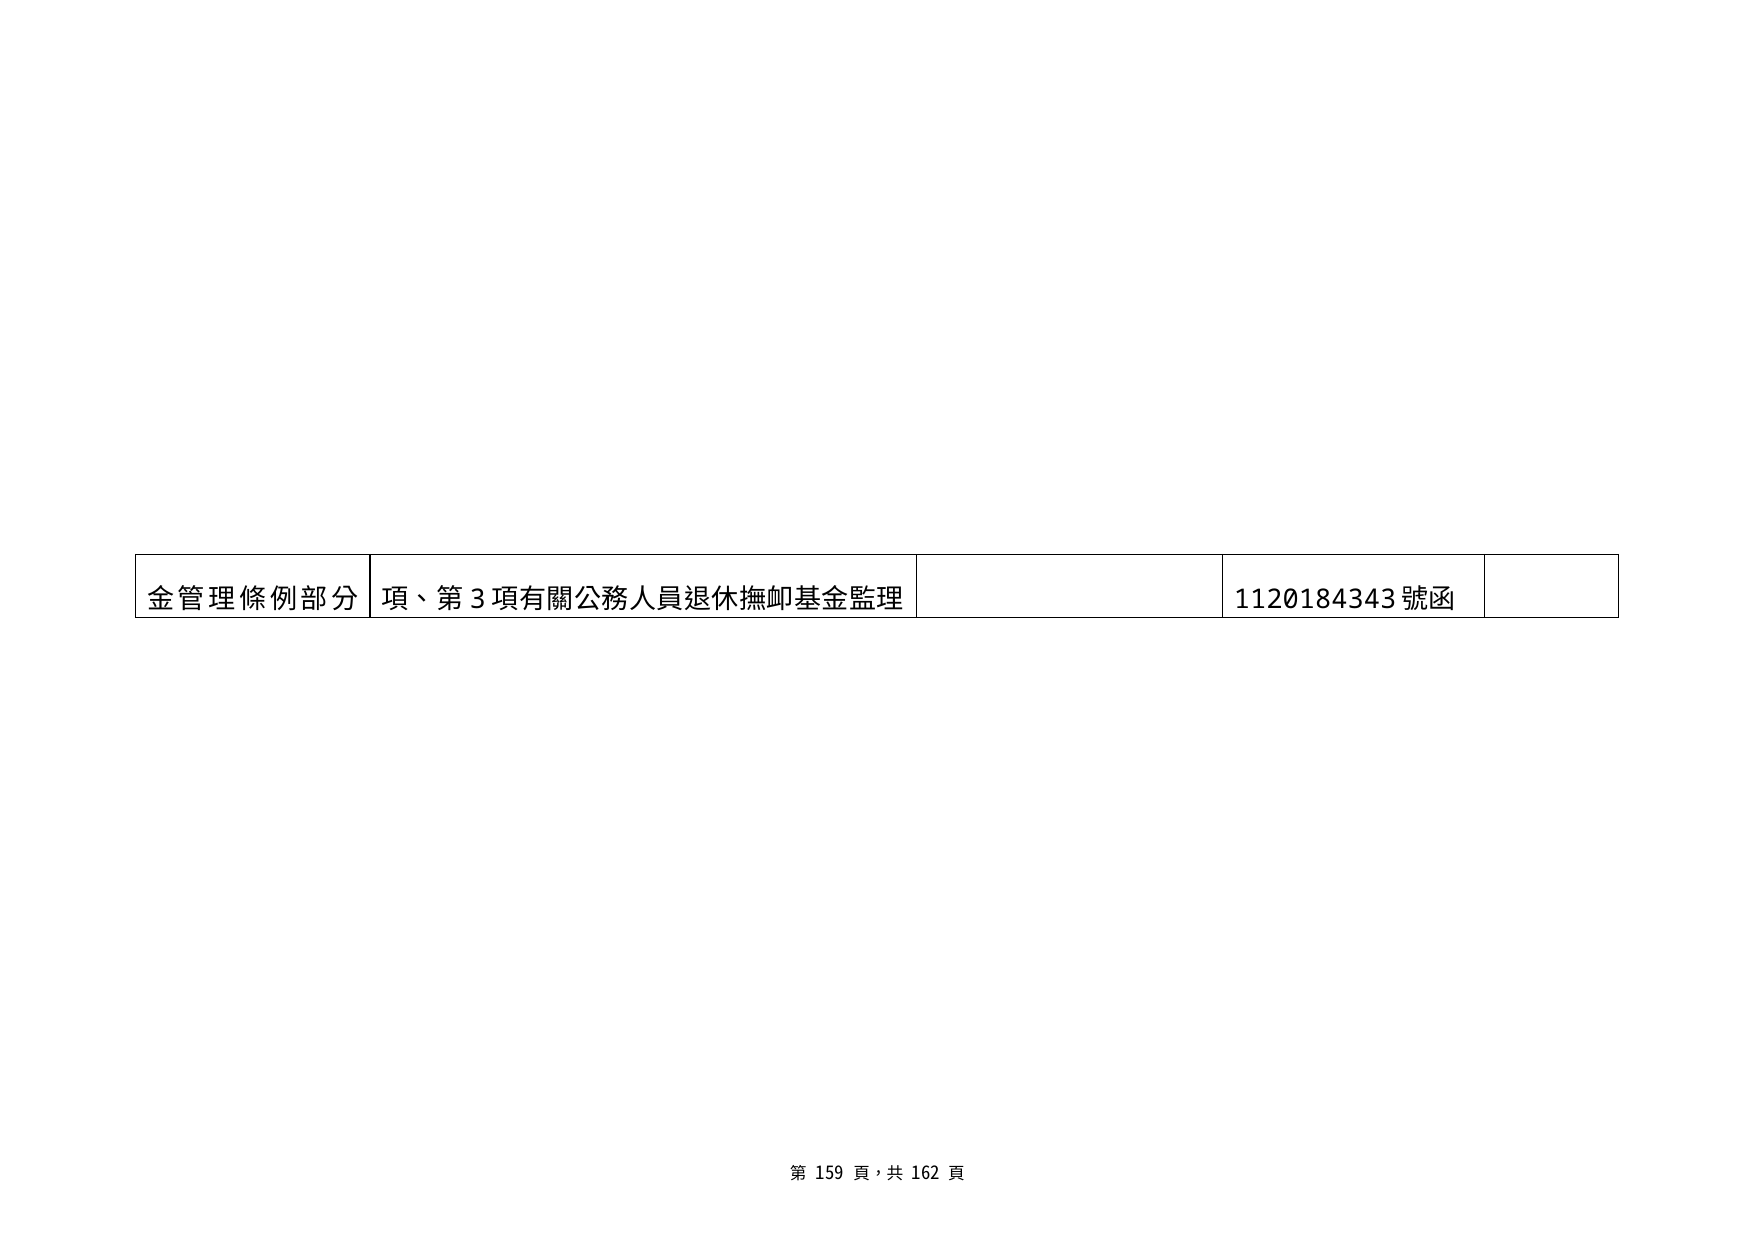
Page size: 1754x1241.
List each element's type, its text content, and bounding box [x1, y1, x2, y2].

table_cell 項、第3項有關公務人員退休撫卹基金監理 [371, 555, 916, 617]
table_cell 金管理條例部分 [136, 555, 369, 617]
table_cell [917, 555, 1222, 617]
table_cell 1120184343號函 [1223, 555, 1484, 617]
table_cell [1485, 555, 1618, 617]
